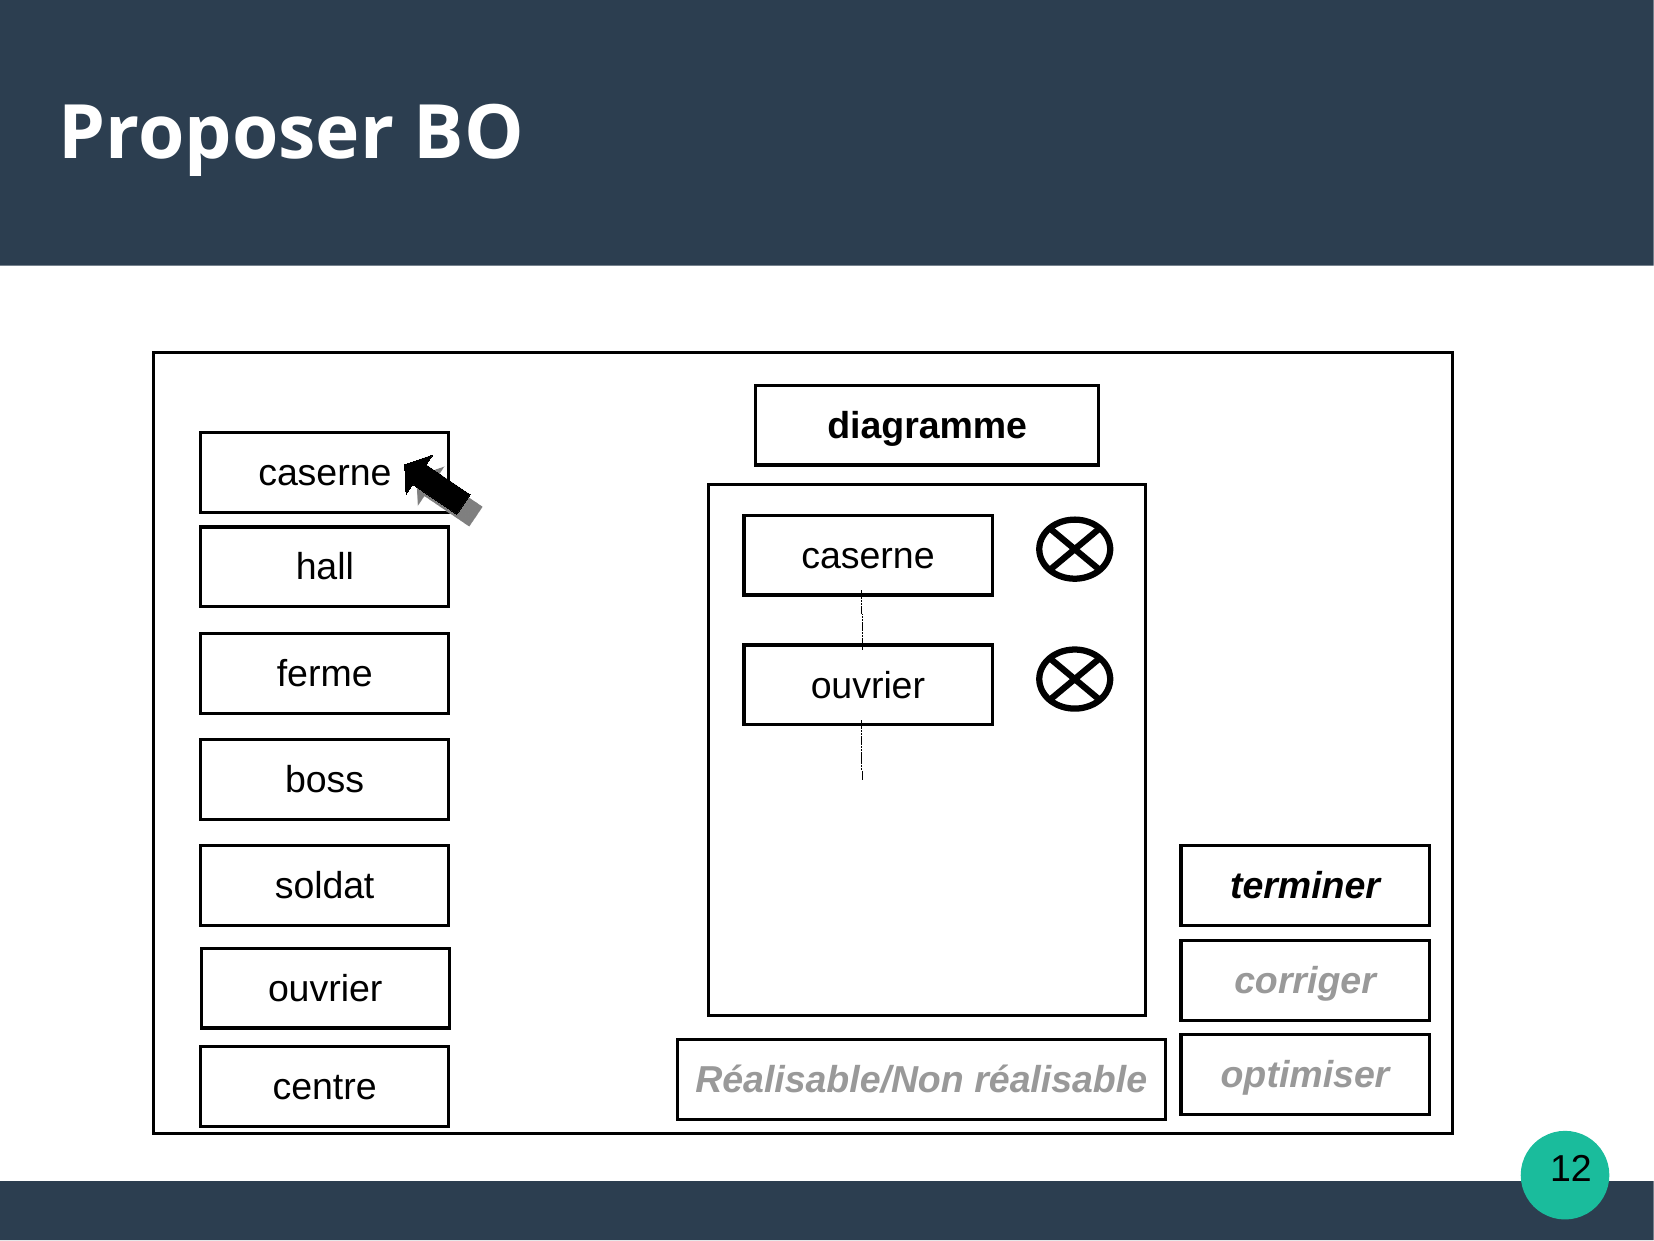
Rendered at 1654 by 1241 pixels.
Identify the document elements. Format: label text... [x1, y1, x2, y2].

text_box diagramme [755, 385, 1099, 466]
title Proposer BO [59, 49, 1595, 207]
text_box soldat [200, 845, 449, 926]
text_box ferme [200, 633, 449, 714]
text_box ouvrier [744, 645, 993, 725]
text_box caserne [200, 432, 449, 513]
text_box caserne [744, 515, 993, 595]
text_box corriger [1181, 940, 1430, 1021]
text_box optimiser [1181, 1034, 1430, 1115]
text_box [153, 352, 1453, 1134]
text_box hall [200, 526, 449, 607]
text_box boss [200, 739, 449, 820]
text_box 12 [1535, 1139, 1619, 1197]
text_box centre [200, 1046, 449, 1127]
text_box ouvrier [201, 948, 450, 1028]
text_box Réalisable/Non réalisable [677, 1039, 1166, 1120]
text_box terminer [1181, 845, 1430, 926]
